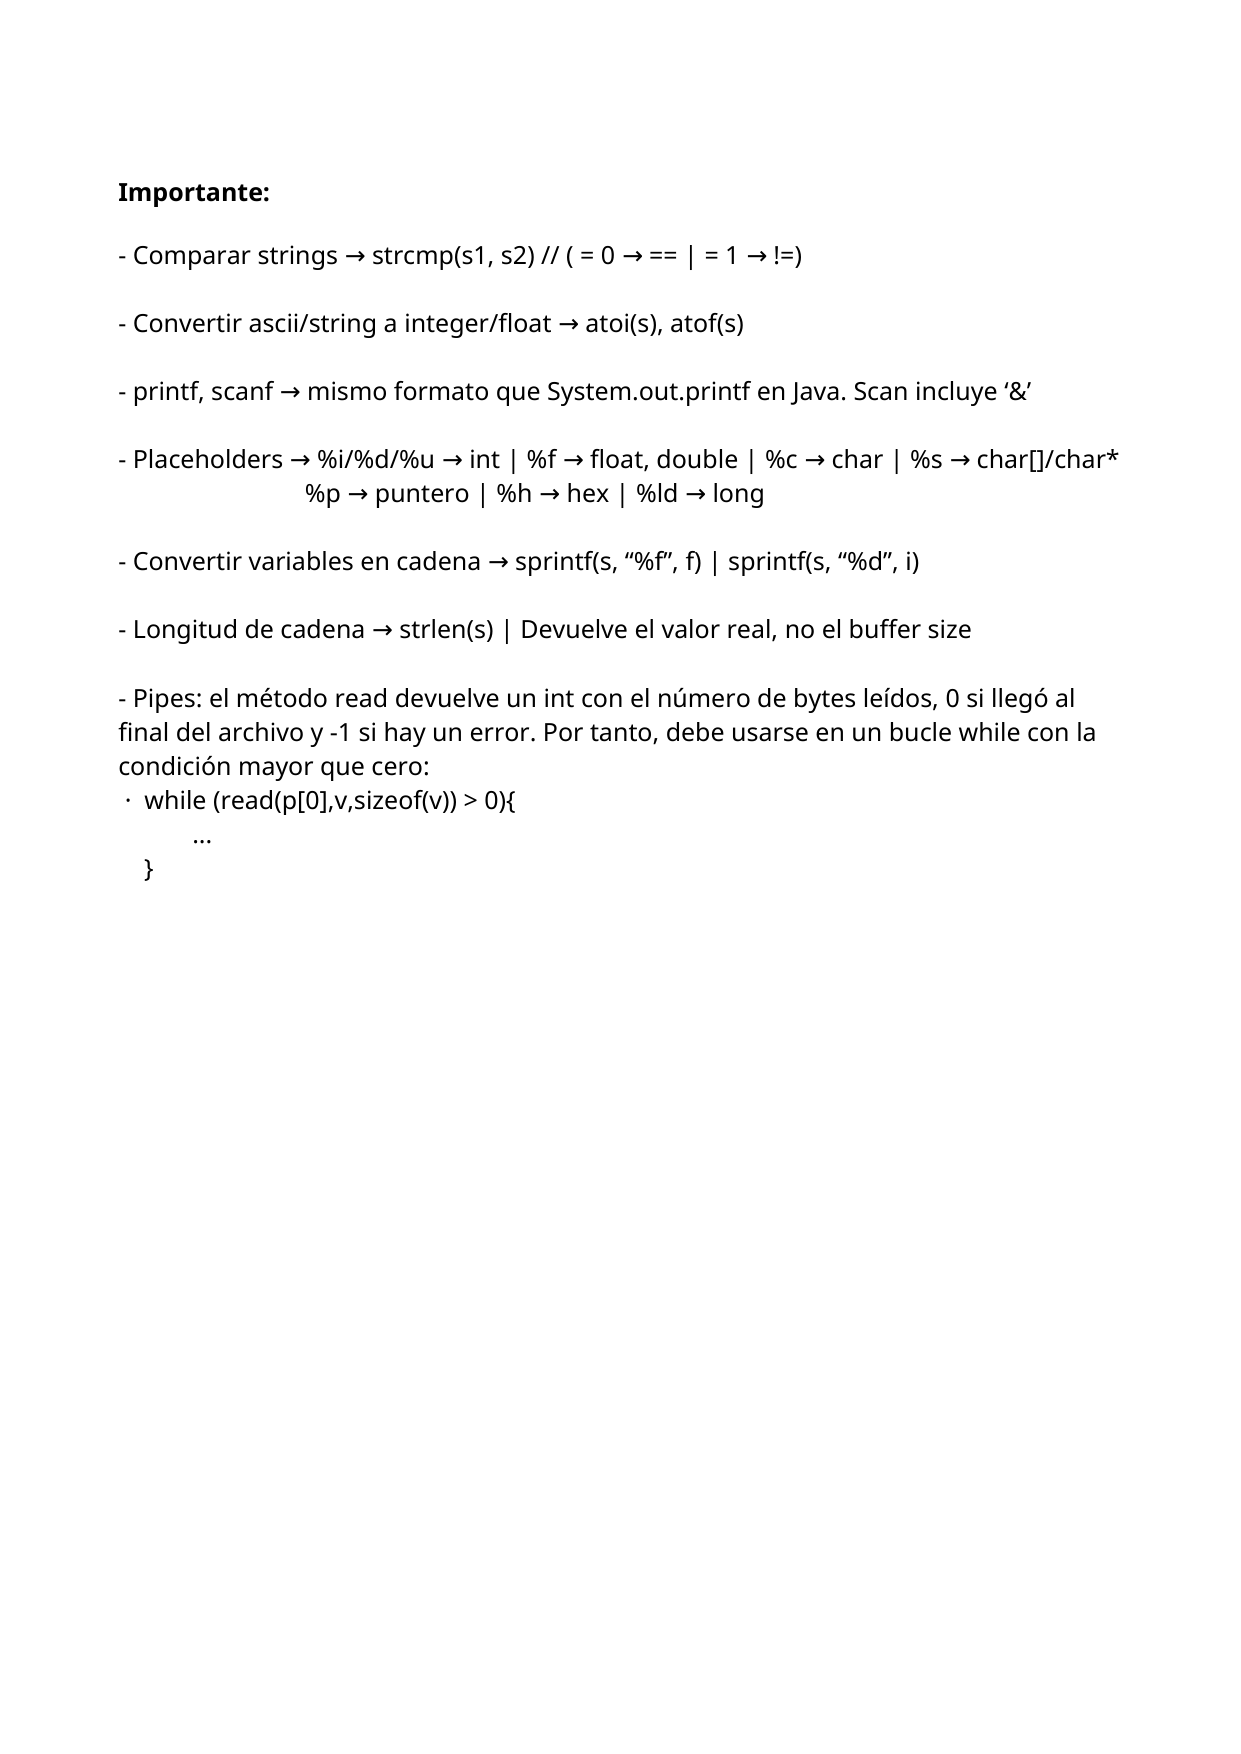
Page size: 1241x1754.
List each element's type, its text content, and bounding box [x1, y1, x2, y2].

text ... [118, 817, 1122, 851]
text - Placeholders → %i/%d/%u → int | %f → float, double | %c → char | %s → char[]/char* [118, 442, 1122, 476]
text - Pipes: el método read devuelve un int con el número de bytes leídos, 0 si llegó al final del archivo y -1 si hay un error. Por tanto, debe usarse en un bucle while con la condición mayor que cero: · while (read(p[0],v,sizeof(v)) > 0){ [118, 680, 1122, 817]
text %p → puntero | %h → hex | %ld → long [118, 476, 1122, 510]
text Importante: [118, 175, 1122, 209]
text - Convertir variables en cadena → sprintf(s, “%f”, f) | sprintf(s, “%d”, i) [118, 544, 1122, 578]
text - printf, scanf → mismo formato que System.out.printf en Java. Scan incluye ‘&’ [118, 374, 1122, 408]
text - Comparar strings → strcmp(s1, s2) // ( = 0 → == | = 1 → !=) [118, 237, 1122, 272]
text - Longitud de cadena → strlen(s) | Devuelve el valor real, no el buffer size [118, 612, 1122, 646]
text - Convertir ascii/string a integer/float → atoi(s), atof(s) [118, 306, 1122, 340]
text } [118, 851, 1122, 885]
